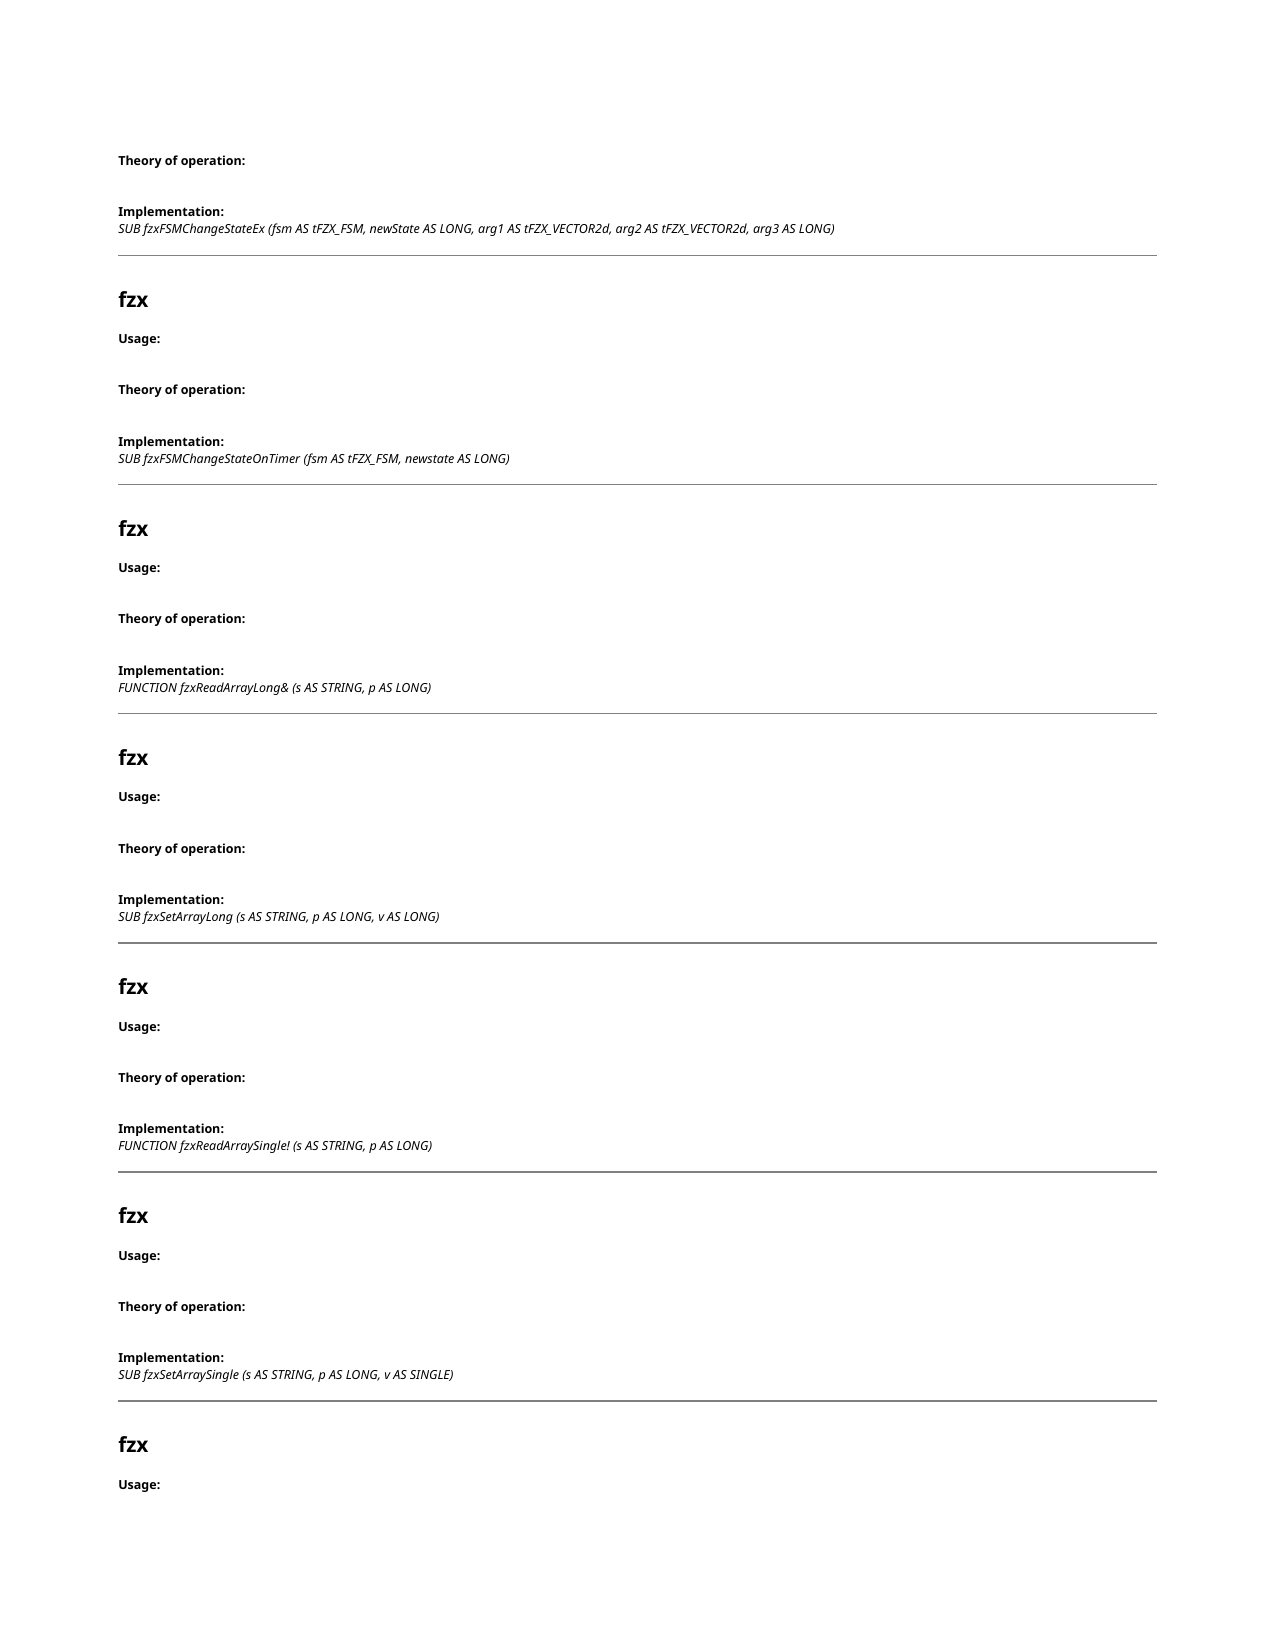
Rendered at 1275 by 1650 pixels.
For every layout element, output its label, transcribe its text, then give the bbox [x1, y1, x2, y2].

text Usage: [118, 1247, 1157, 1264]
text fzx [118, 514, 1157, 542]
text Usage: [118, 1018, 1157, 1035]
text Theory of operation: [118, 381, 1157, 398]
text Implementation: [118, 891, 1157, 908]
text fzx [118, 972, 1157, 1001]
text Implementation: [118, 1120, 1157, 1137]
text Implementation: [118, 203, 1157, 221]
text SUB fzxSetArraySingle (s AS STRING, p AS LONG, v AS SINGLE) [118, 1366, 1157, 1383]
text Implementation: [118, 433, 1157, 450]
text Theory of operation: [118, 840, 1157, 857]
text FUNCTION fzxReadArrayLong& (s AS STRING, p AS LONG) [118, 679, 1157, 696]
text Theory of operation: [118, 611, 1157, 628]
text Usage: [118, 788, 1157, 806]
text Usage: [118, 559, 1157, 576]
text Theory of operation: [118, 1298, 1157, 1315]
text SUB fzxSetArrayLong (s AS STRING, p AS LONG, v AS LONG) [118, 908, 1157, 925]
text Usage: [118, 1476, 1157, 1493]
text fzx [118, 743, 1157, 771]
text Theory of operation: [118, 152, 1157, 169]
text FUNCTION fzxReadArraySingle! (s AS STRING, p AS LONG) [118, 1137, 1157, 1154]
text Implementation: [118, 662, 1157, 679]
text Theory of operation: [118, 1069, 1157, 1086]
text fzx [118, 1201, 1157, 1230]
text fzx [118, 285, 1157, 313]
text Implementation: [118, 1349, 1157, 1366]
text SUB fzxFSMChangeStateEx (fsm AS tFZX_FSM, newState AS LONG, arg1 AS tFZX_VECTOR2d, arg2 AS tFZX_VECTOR2d, arg3 AS LONG) [118, 221, 1157, 238]
text SUB fzxFSMChangeStateOnTimer (fsm AS tFZX_FSM, newstate AS LONG) [118, 450, 1157, 467]
text Usage: [118, 330, 1157, 347]
text fzx [118, 1431, 1157, 1459]
